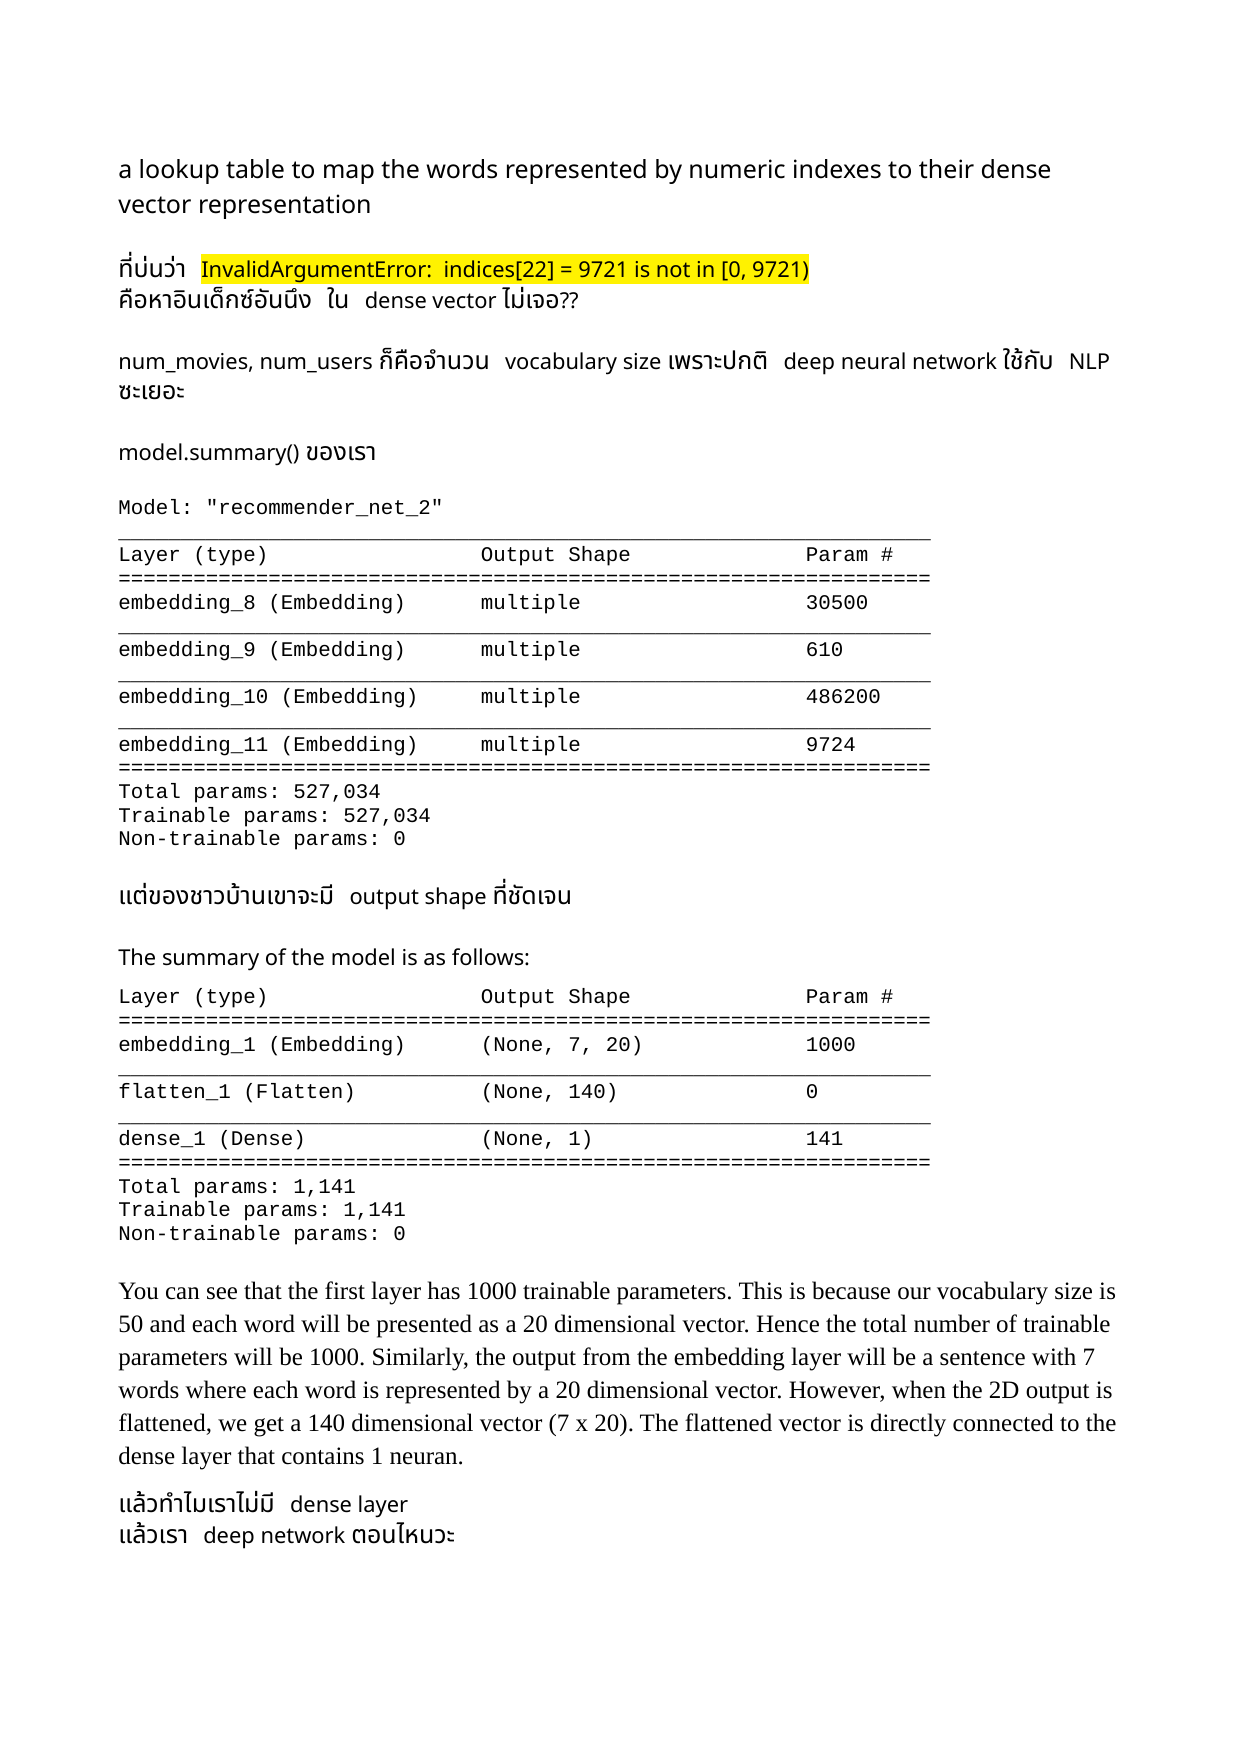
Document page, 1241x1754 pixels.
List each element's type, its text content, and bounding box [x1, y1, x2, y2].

text _________________________________________________________________ [118, 615, 1122, 639]
text num_movies, num_users ก็คือจำนวน vocabulary size เพราะปกติ deep neural network ใช้กับ NLP ซะเยอะ [118, 346, 1122, 407]
text embedding_11 (Embedding) multiple 9724 [118, 734, 1122, 757]
text ================================================================= [118, 1010, 1122, 1034]
text Non-trainable params: 0 [118, 1223, 1122, 1247]
text embedding_1 (Embedding) (None, 7, 20) 1000 [118, 1034, 1122, 1057]
text _________________________________________________________________ [118, 1105, 1122, 1128]
text embedding_10 (Embedding) multiple 486200 [118, 686, 1122, 710]
text Total params: 1,141 [118, 1176, 1122, 1199]
text Layer (type) Output Shape Param # [118, 544, 1122, 568]
text ที่บ่นว่า InvalidArgumentError: indices[22] = 9721 is not in [0, 9721) [118, 254, 1122, 285]
text The summary of the model is as follows: [118, 942, 1122, 972]
text Layer (type) Output Shape Param # [118, 986, 1122, 1010]
text แล้วเรา deep network ตอนไหนวะ [118, 1520, 1122, 1551]
text Non-trainable params: 0 [118, 828, 1122, 852]
text ================================================================= [118, 1152, 1122, 1176]
text Trainable params: 1,141 [118, 1199, 1122, 1223]
text Trainable params: 527,034 [118, 804, 1122, 828]
text dense_1 (Dense) (None, 1) 141 [118, 1128, 1122, 1152]
text ================================================================= [118, 568, 1122, 592]
text _________________________________________________________________ [118, 663, 1122, 686]
text a lookup table to map the words represented by numeric indexes to their dense vector representation [118, 152, 1122, 220]
text คือหาอินเด็กซ์อันนึง ใน dense vector ไม่เจอ?? [118, 285, 1122, 316]
text You can see that the first layer has 1000 trainable parameters. This is because our vocabulary size is 50 and each word will be presented as a 20 dimensional vector. Hence the total number of trainable parameters will be 1000. Similarly, the output from the embedding layer will be a sentence with 7 words where each word is represented by a 20 dimensional vector. However, when the 2D output is flattened, we get a 140 dimensional vector (7 x 20). The flattened vector is directly connected to the dense layer that contains 1 neuran. [118, 1276, 1122, 1470]
text _________________________________________________________________ [118, 710, 1122, 734]
text embedding_8 (Embedding) multiple 30500 [118, 592, 1122, 615]
text _________________________________________________________________ [118, 521, 1122, 544]
text แล้วทำไมเราไม่มี dense layer [118, 1489, 1122, 1520]
text Total params: 527,034 [118, 781, 1122, 804]
text แต่ของชาวบ้านเขาจะมี output shape ที่ชัดเจน [118, 881, 1122, 912]
text embedding_9 (Embedding) multiple 610 [118, 639, 1122, 663]
text ================================================================= [118, 757, 1122, 781]
text model.summary() ของเรา [118, 436, 1122, 467]
text _________________________________________________________________ [118, 1057, 1122, 1081]
text Model: "recommender_net_2" [118, 497, 1122, 521]
text flatten_1 (Flatten) (None, 140) 0 [118, 1081, 1122, 1105]
